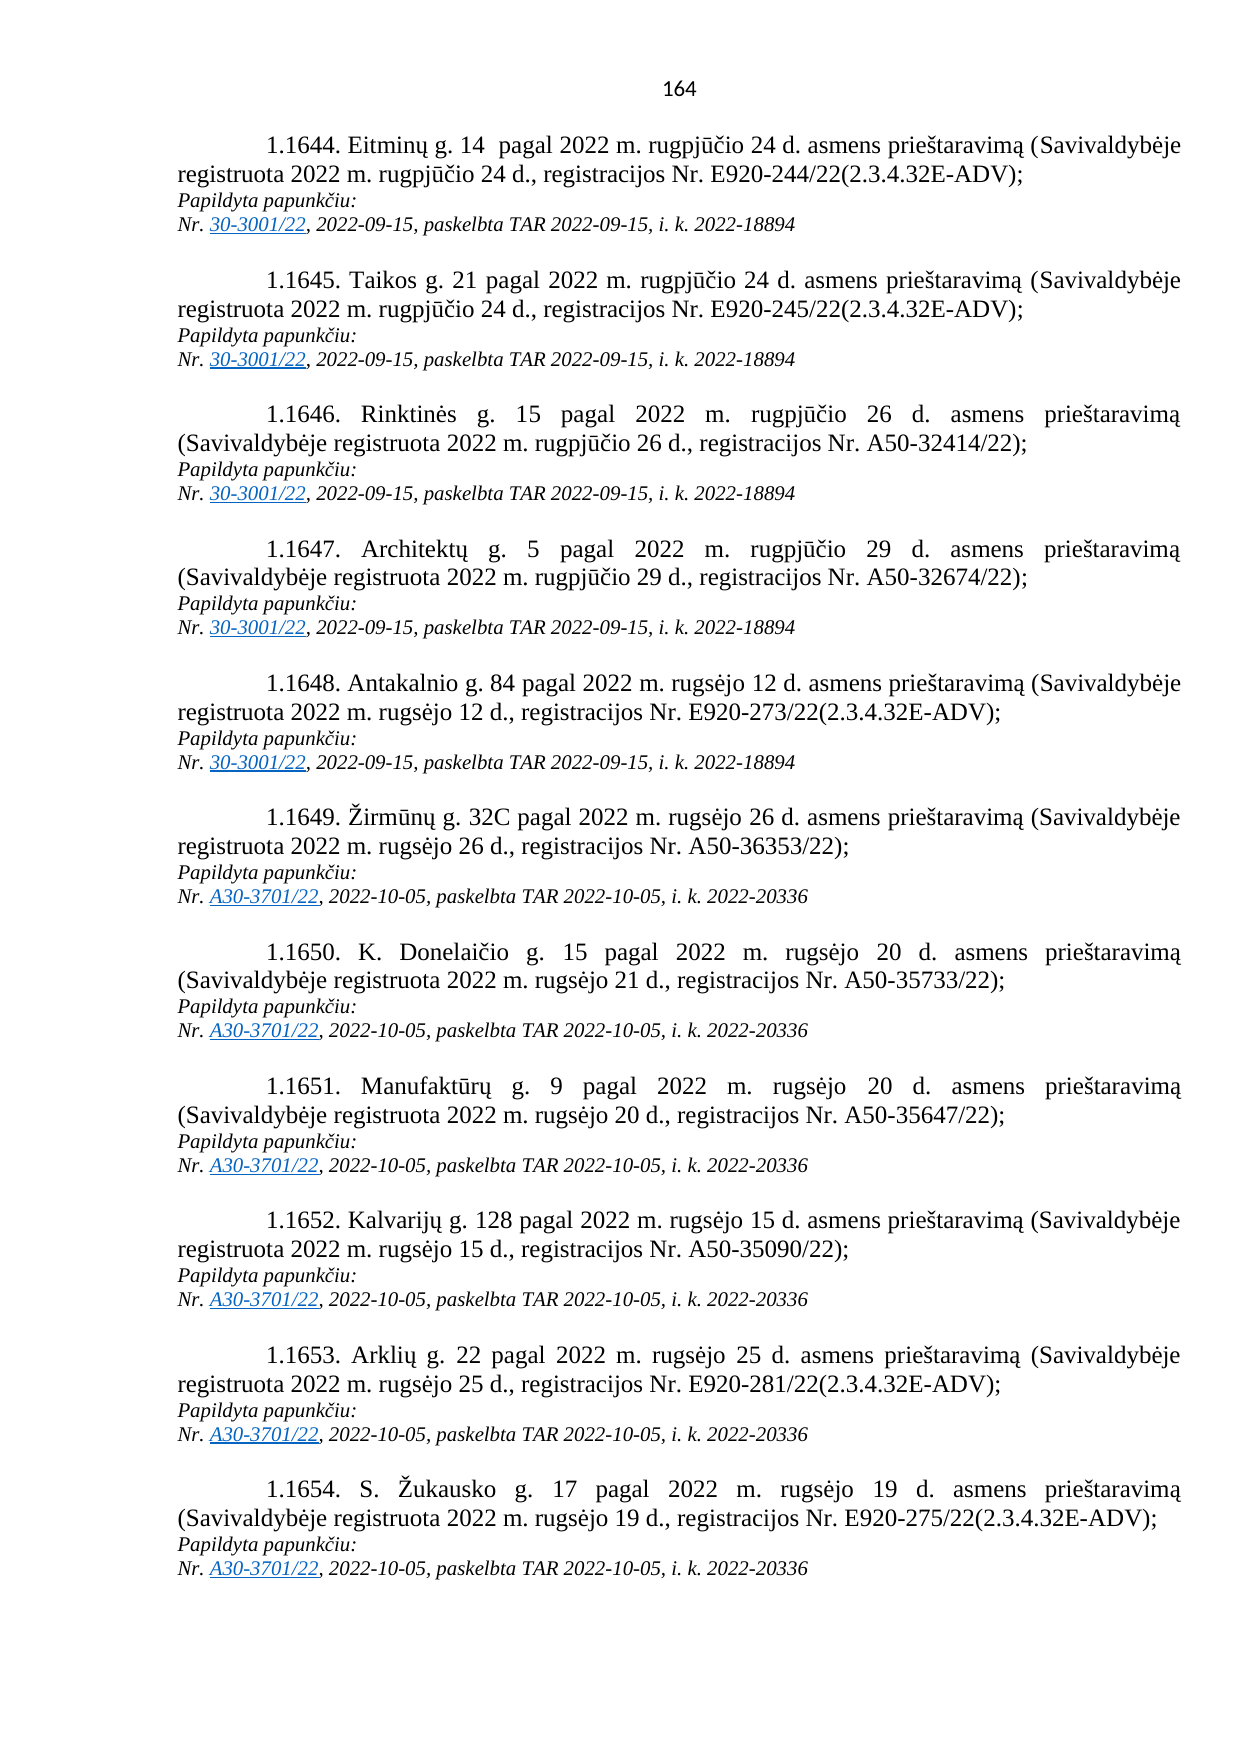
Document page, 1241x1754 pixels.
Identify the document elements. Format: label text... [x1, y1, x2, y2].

text Papildyta papunkčiu: [177, 1263, 1181, 1287]
text Papildyta papunkčiu: [177, 726, 1181, 750]
text Nr. A30-3701/22, 2022-10-05, paskelbta TAR 2022-10-05, i. k. 2022-20336 [177, 1287, 1181, 1311]
text Nr. 30-3001/22, 2022-09-15, paskelbta TAR 2022-09-15, i. k. 2022-18894 [177, 212, 1181, 236]
text 1.1644. Eitminų g. 14 pagal 2022 m. rugpjūčio 24 d. asmens prieštaravimą (Savivaldybėje registruota 2022 m. rugpjūčio 24 d., registracijos Nr. E920-244/22(2.3.4.32E-ADV); [177, 131, 1181, 188]
text Papildyta papunkčiu: [177, 322, 1181, 347]
text Nr. A30-3701/22, 2022-10-05, paskelbta TAR 2022-10-05, i. k. 2022-20336 [177, 884, 1181, 908]
text Papildyta papunkčiu: [177, 994, 1181, 1018]
text 1.1648. Antakalnio g. 84 pagal 2022 m. rugsėjo 12 d. asmens prieštaravimą (Savivaldybėje registruota 2022 m. rugsėjo 12 d., registracijos Nr. E920-273/22(2.3.4.32E-ADV); [177, 668, 1181, 726]
text 1.1654. S. Žukausko g. 17 pagal 2022 m. rugsėjo 19 d. asmens prieštaravimą (Savivaldybėje registruota 2022 m. rugsėjo 19 d., registracijos Nr. E920-275/22(2.3.4.32E-ADV); [177, 1474, 1181, 1532]
text Nr. 30-3001/22, 2022-09-15, paskelbta TAR 2022-09-15, i. k. 2022-18894 [177, 347, 1181, 371]
text 1.1649. Žirmūnų g. 32C pagal 2022 m. rugsėjo 26 d. asmens prieštaravimą (Savivaldybėje registruota 2022 m. rugsėjo 26 d., registracijos Nr. A50-36353/22); [177, 802, 1181, 860]
text Papildyta papunkčiu: [177, 457, 1181, 481]
text 1.1653. Arklių g. 22 pagal 2022 m. rugsėjo 25 d. asmens prieštaravimą (Savivaldybėje registruota 2022 m. rugsėjo 25 d., registracijos Nr. E920-281/22(2.3.4.32E-ADV); [177, 1340, 1181, 1397]
text Nr. 30-3001/22, 2022-09-15, paskelbta TAR 2022-09-15, i. k. 2022-18894 [177, 481, 1181, 505]
text 1.1646. Rinktinės g. 15 pagal 2022 m. rugpjūčio 26 d. asmens prieštaravimą (Savivaldybėje registruota 2022 m. rugpjūčio 26 d., registracijos Nr. A50-32414/22); [177, 399, 1181, 457]
text Papildyta papunkčiu: [177, 1532, 1181, 1556]
text Papildyta papunkčiu: [177, 188, 1181, 212]
text Papildyta papunkčiu: [177, 860, 1181, 884]
text 1.1651. Manufaktūrų g. 9 pagal 2022 m. rugsėjo 20 d. asmens prieštaravimą (Savivaldybėje registruota 2022 m. rugsėjo 20 d., registracijos Nr. A50-35647/22); [177, 1071, 1181, 1129]
text Nr. A30-3701/22, 2022-10-05, paskelbta TAR 2022-10-05, i. k. 2022-20336 [177, 1556, 1181, 1580]
text 1.1652. Kalvarijų g. 128 pagal 2022 m. rugsėjo 15 d. asmens prieštaravimą (Savivaldybėje registruota 2022 m. rugsėjo 15 d., registracijos Nr. A50-35090/22); [177, 1206, 1181, 1263]
text Nr. A30-3701/22, 2022-10-05, paskelbta TAR 2022-10-05, i. k. 2022-20336 [177, 1422, 1181, 1446]
text Nr. 30-3001/22, 2022-09-15, paskelbta TAR 2022-09-15, i. k. 2022-18894 [177, 750, 1181, 774]
text Nr. 30-3001/22, 2022-09-15, paskelbta TAR 2022-09-15, i. k. 2022-18894 [177, 615, 1181, 639]
text Papildyta papunkčiu: [177, 1129, 1181, 1153]
text 1.1650. K. Donelaičio g. 15 pagal 2022 m. rugsėjo 20 d. asmens prieštaravimą (Savivaldybėje registruota 2022 m. rugsėjo 21 d., registracijos Nr. A50-35733/22); [177, 937, 1181, 994]
text Papildyta papunkčiu: [177, 591, 1181, 615]
text Nr. A30-3701/22, 2022-10-05, paskelbta TAR 2022-10-05, i. k. 2022-20336 [177, 1018, 1181, 1042]
text 1.1647. Architektų g. 5 pagal 2022 m. rugpjūčio 29 d. asmens prieštaravimą (Savivaldybėje registruota 2022 m. rugpjūčio 29 d., registracijos Nr. A50-32674/22); [177, 534, 1181, 591]
text Papildyta papunkčiu: [177, 1397, 1181, 1422]
text 1.1645. Taikos g. 21 pagal 2022 m. rugpjūčio 24 d. asmens prieštaravimą (Savivaldybėje registruota 2022 m. rugpjūčio 24 d., registracijos Nr. E920-245/22(2.3.4.32E-ADV); [177, 265, 1181, 322]
text Nr. A30-3701/22, 2022-10-05, paskelbta TAR 2022-10-05, i. k. 2022-20336 [177, 1153, 1181, 1177]
